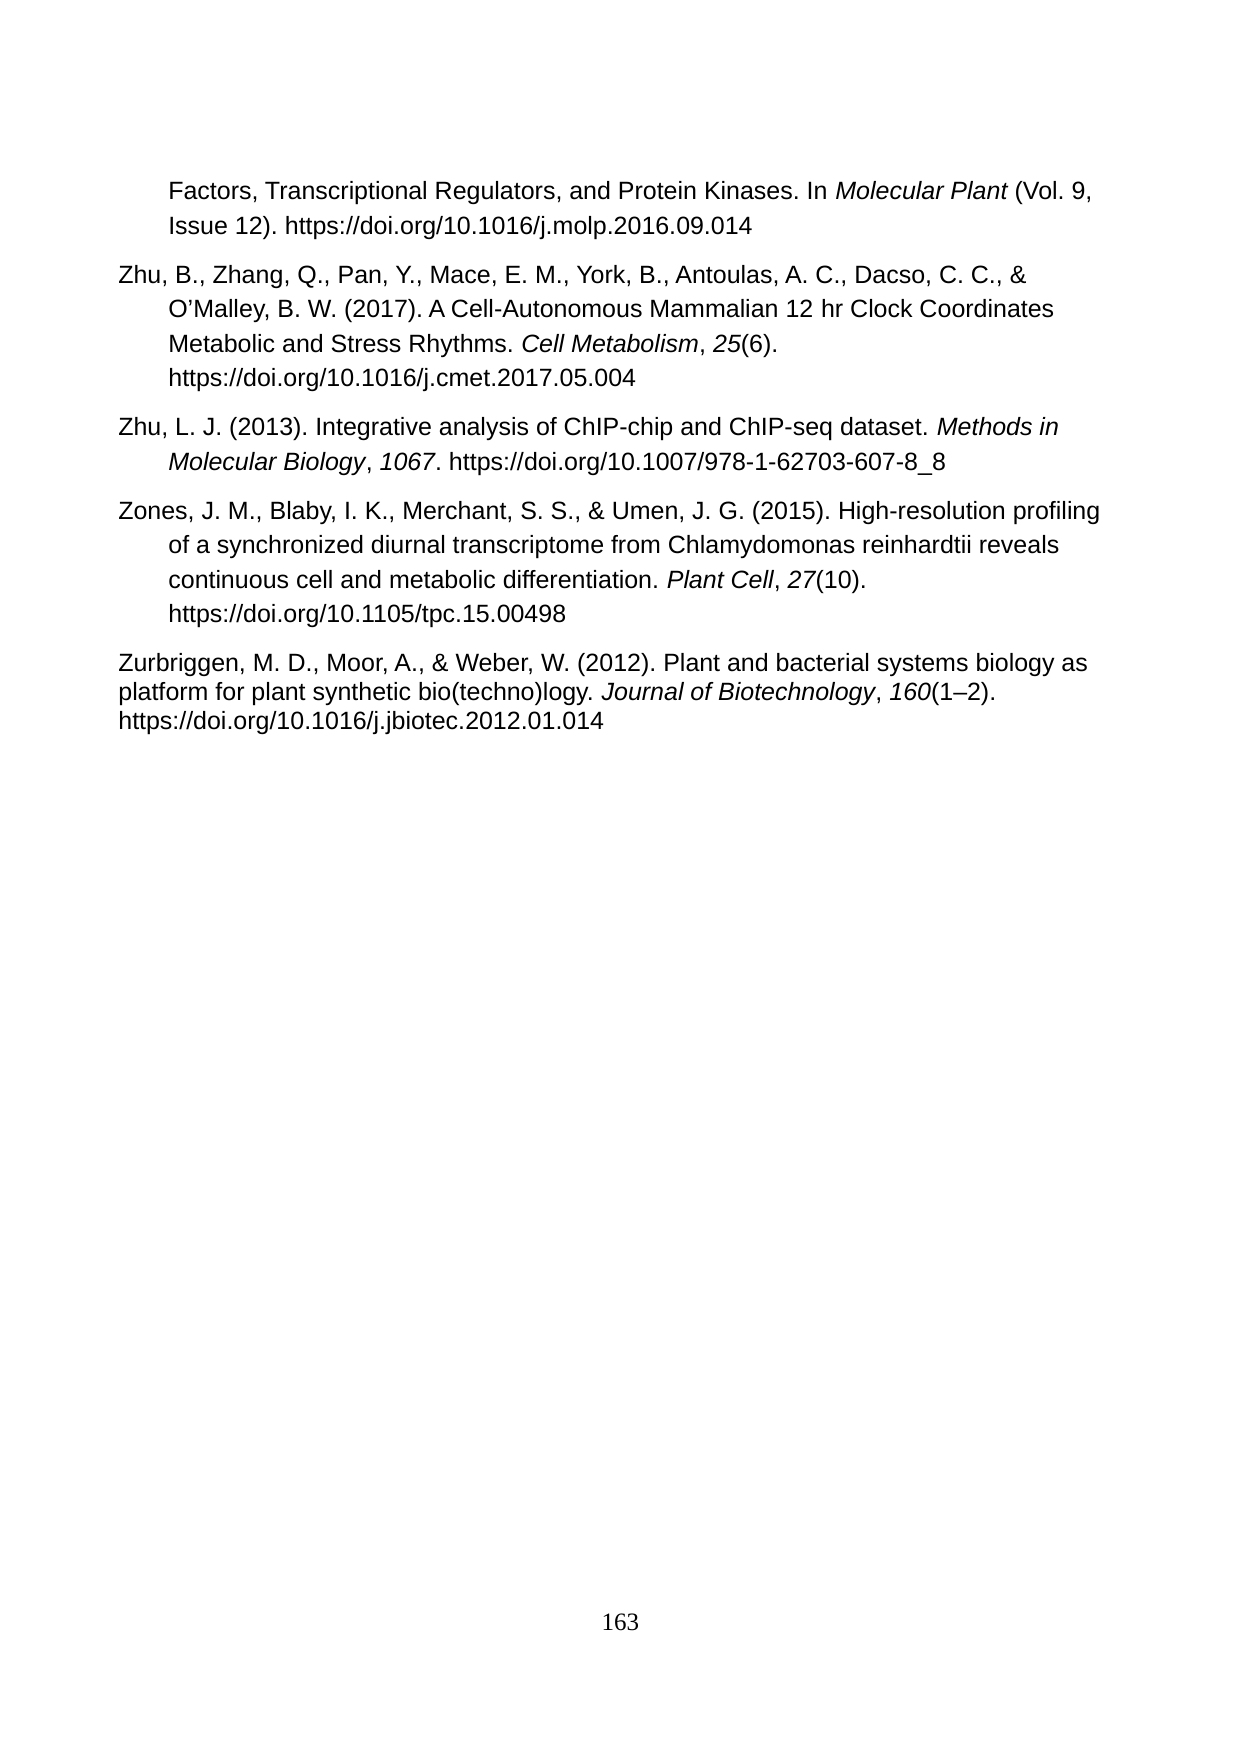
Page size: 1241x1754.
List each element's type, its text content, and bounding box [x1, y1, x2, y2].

text Zurbriggen, M. D., Moor, A., & Weber, W. (2012). Plant and bacterial systems biology as platform for plant synthetic bio(techno)logy. Journal of Biotechnology, 160(1–2). https://doi.org/10.1016/j.jbiotec.2012.01.014 [118, 648, 1122, 735]
text Zhu, L. J. (2013). Integrative analysis of ChIP-chip and ChIP-seq dataset. Methods in Molecular Biology, 1067. https://doi.org/10.1007/978-1-62703-607-8_8 [118, 412, 1122, 476]
text Factors, Transcriptional Regulators, and Protein Kinases. In Molecular Plant (Vol. 9, Issue 12). https://doi.org/10.1016/j.molp.2016.09.014 [118, 176, 1122, 239]
text Zhu, B., Zhang, Q., Pan, Y., Mace, E. M., York, B., Antoulas, A. C., Dacso, C. C., & O’Malley, B. W. (2017). A Cell-Autonomous Mammalian 12 hr Clock Coordinates Metabolic and Stress Rhythms. Cell Metabolism, 25(6). https://doi.org/10.1016/j.cmet.2017.05.004 [118, 260, 1122, 392]
text Zones, J. M., Blaby, I. K., Merchant, S. S., & Umen, J. G. (2015). High-resolution profiling of a synchronized diurnal transcriptome from Chlamydomonas reinhardtii reveals continuous cell and metabolic differentiation. Plant Cell, 27(10). https://doi.org/10.1105/tpc.15.00498 [118, 496, 1122, 628]
